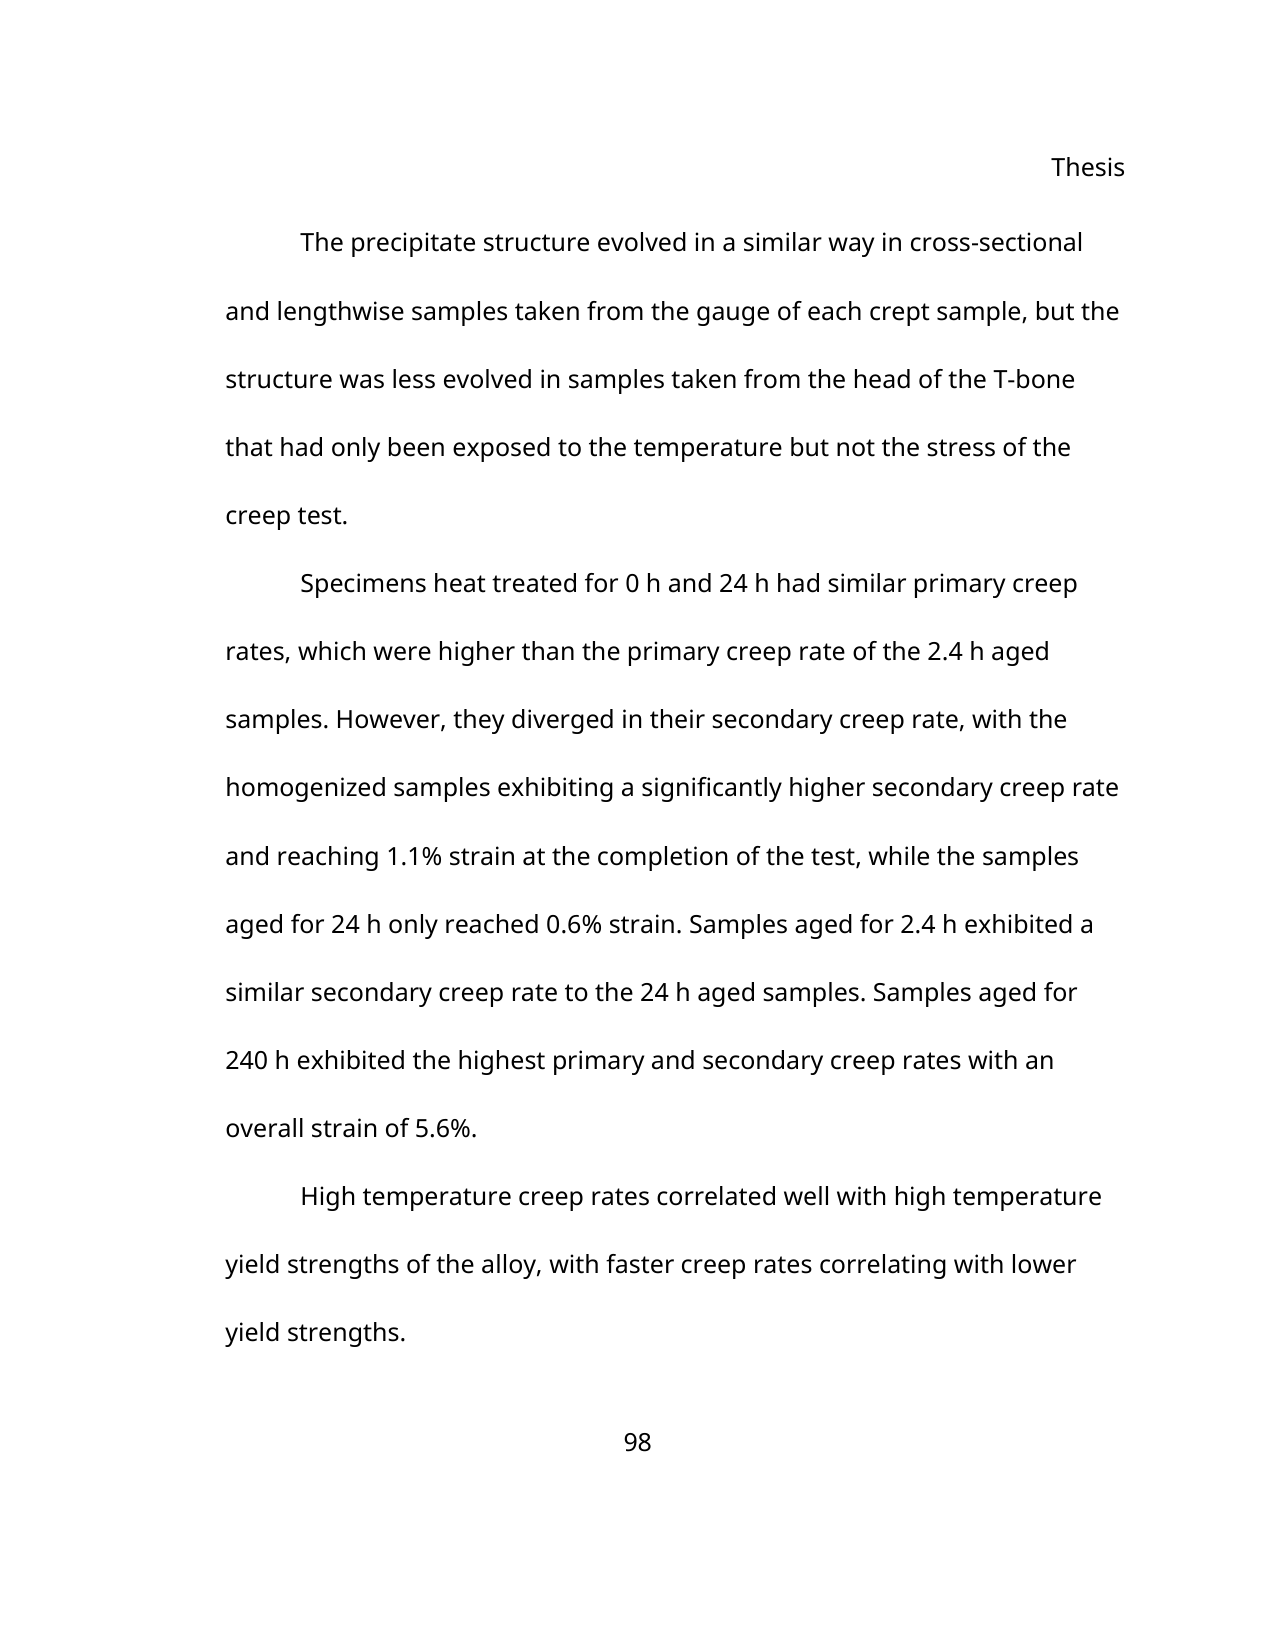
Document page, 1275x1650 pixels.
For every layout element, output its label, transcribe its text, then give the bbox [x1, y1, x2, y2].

text Specimens heat treated for 0 h and 24 h had similar primary creep rates, which were higher than the primary creep rate of the 2.4 h aged samples. However, they diverged in their secondary creep rate, with the homogenized samples exhibiting a significantly higher secondary creep rate and reaching 1.1% strain at the completion of the test, while the samples aged for 24 h only reached 0.6% strain. Samples aged for 2.4 h exhibited a similar secondary creep rate to the 24 h aged samples. Samples aged for 240 h exhibited the highest primary and secondary creep rates with an overall strain of 5.6%. [224, 566, 1125, 1145]
text High temperature creep rates correlated well with high temperature yield strengths of the alloy, with faster creep rates correlating with lower yield strengths. [224, 1179, 1125, 1349]
text The precipitate structure evolved in a similar way in cross-sectional and lengthwise samples taken from the gauge of each crept sample, but the structure was less evolved in samples taken from the head of the T-bone that had only been exposed to the temperature but not the stress of the creep test. [224, 225, 1125, 532]
